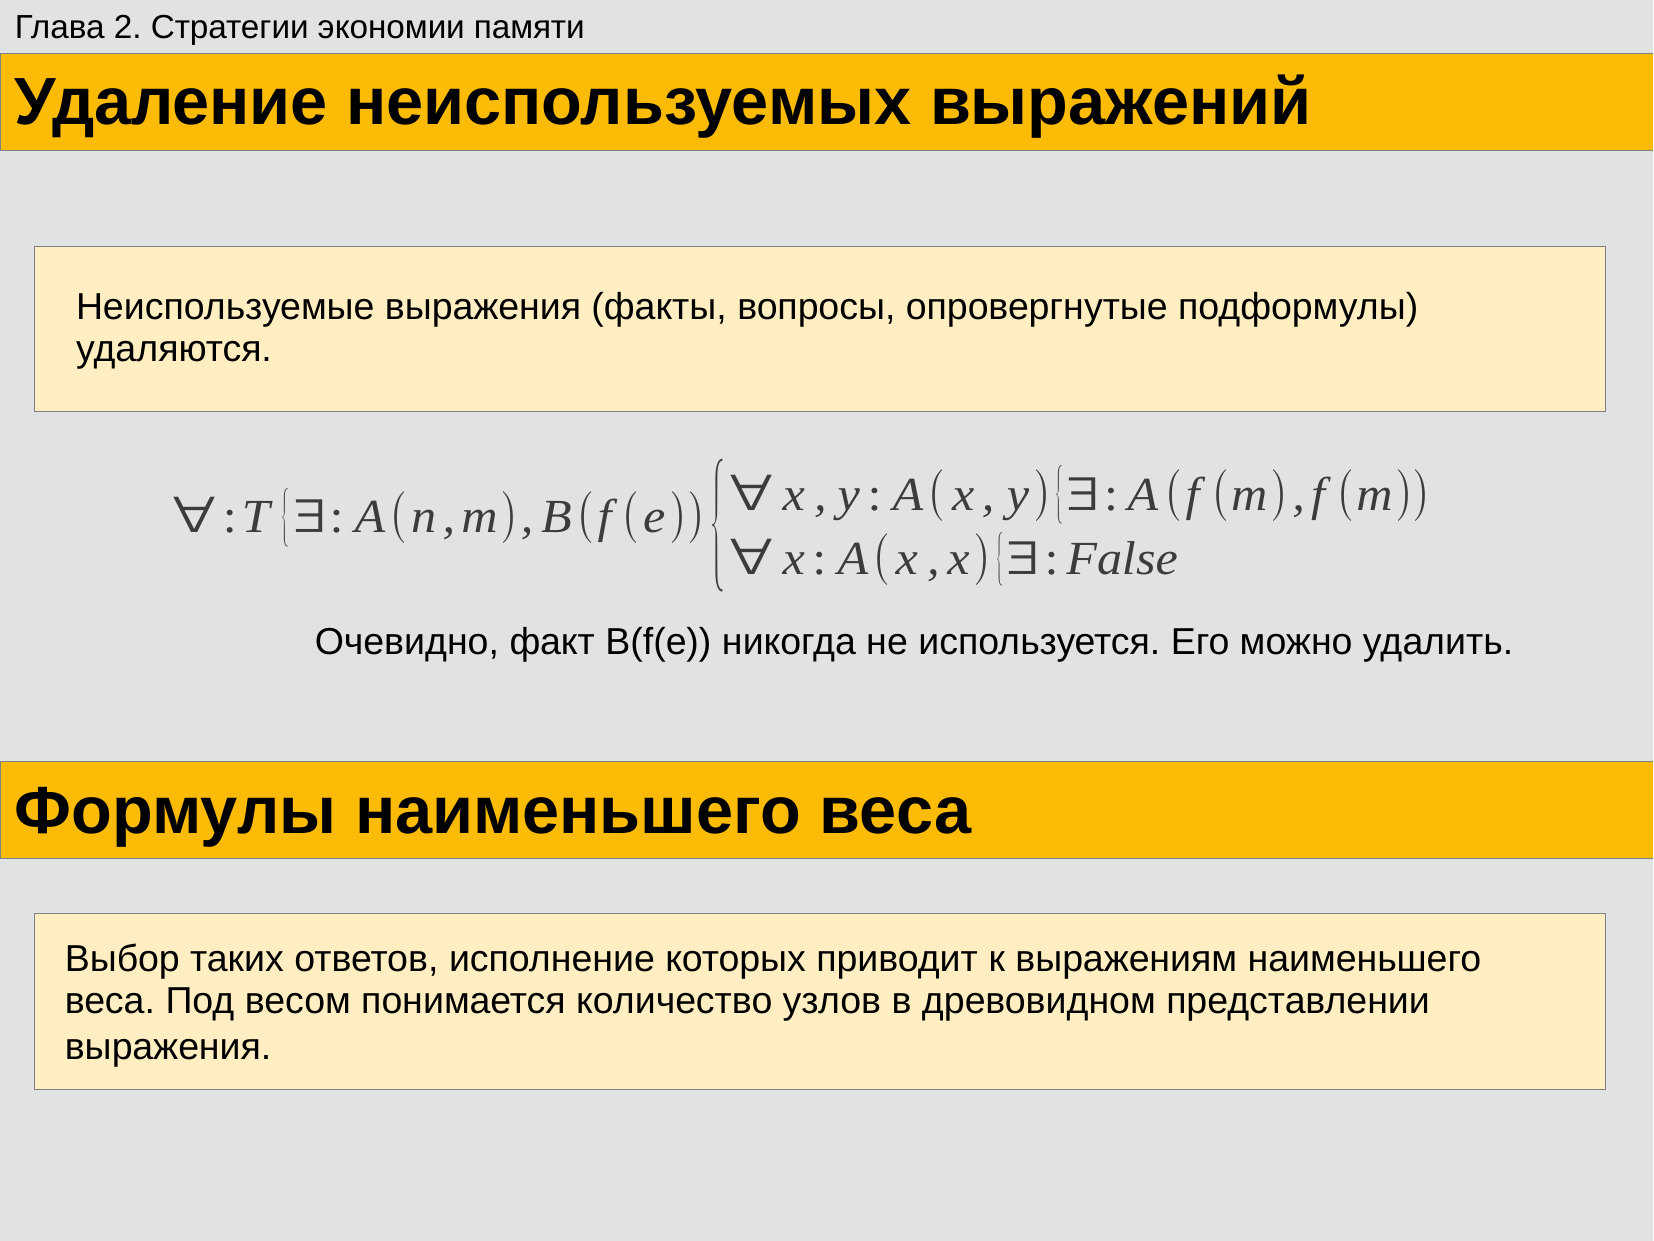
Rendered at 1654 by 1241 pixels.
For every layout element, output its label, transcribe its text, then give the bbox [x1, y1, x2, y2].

text_box Очевидно, факт B(f(e)) никогда не используется. Его можно удалить. [300, 608, 1586, 672]
text_box Формулы наименьшего веса [0, 761, 1653, 859]
text_box [34, 913, 1606, 1090]
text_box [34, 246, 1606, 412]
text_box Удаление неиспользуемых выражений [0, 53, 1653, 151]
text_box Выбор таких ответов, исполнение которых приводит к выражениям наименьшего веса. Под весом понимается количество узлов в древовидном представлении выражения. [50, 930, 1561, 1078]
chart [165, 456, 1440, 595]
text_box Глава 2. Стратегии экономии памяти [0, 1, 602, 54]
text_box Неиспользуемые выражения (факты, вопросы, опровергнутые подформулы) удаляются. [61, 278, 1532, 378]
